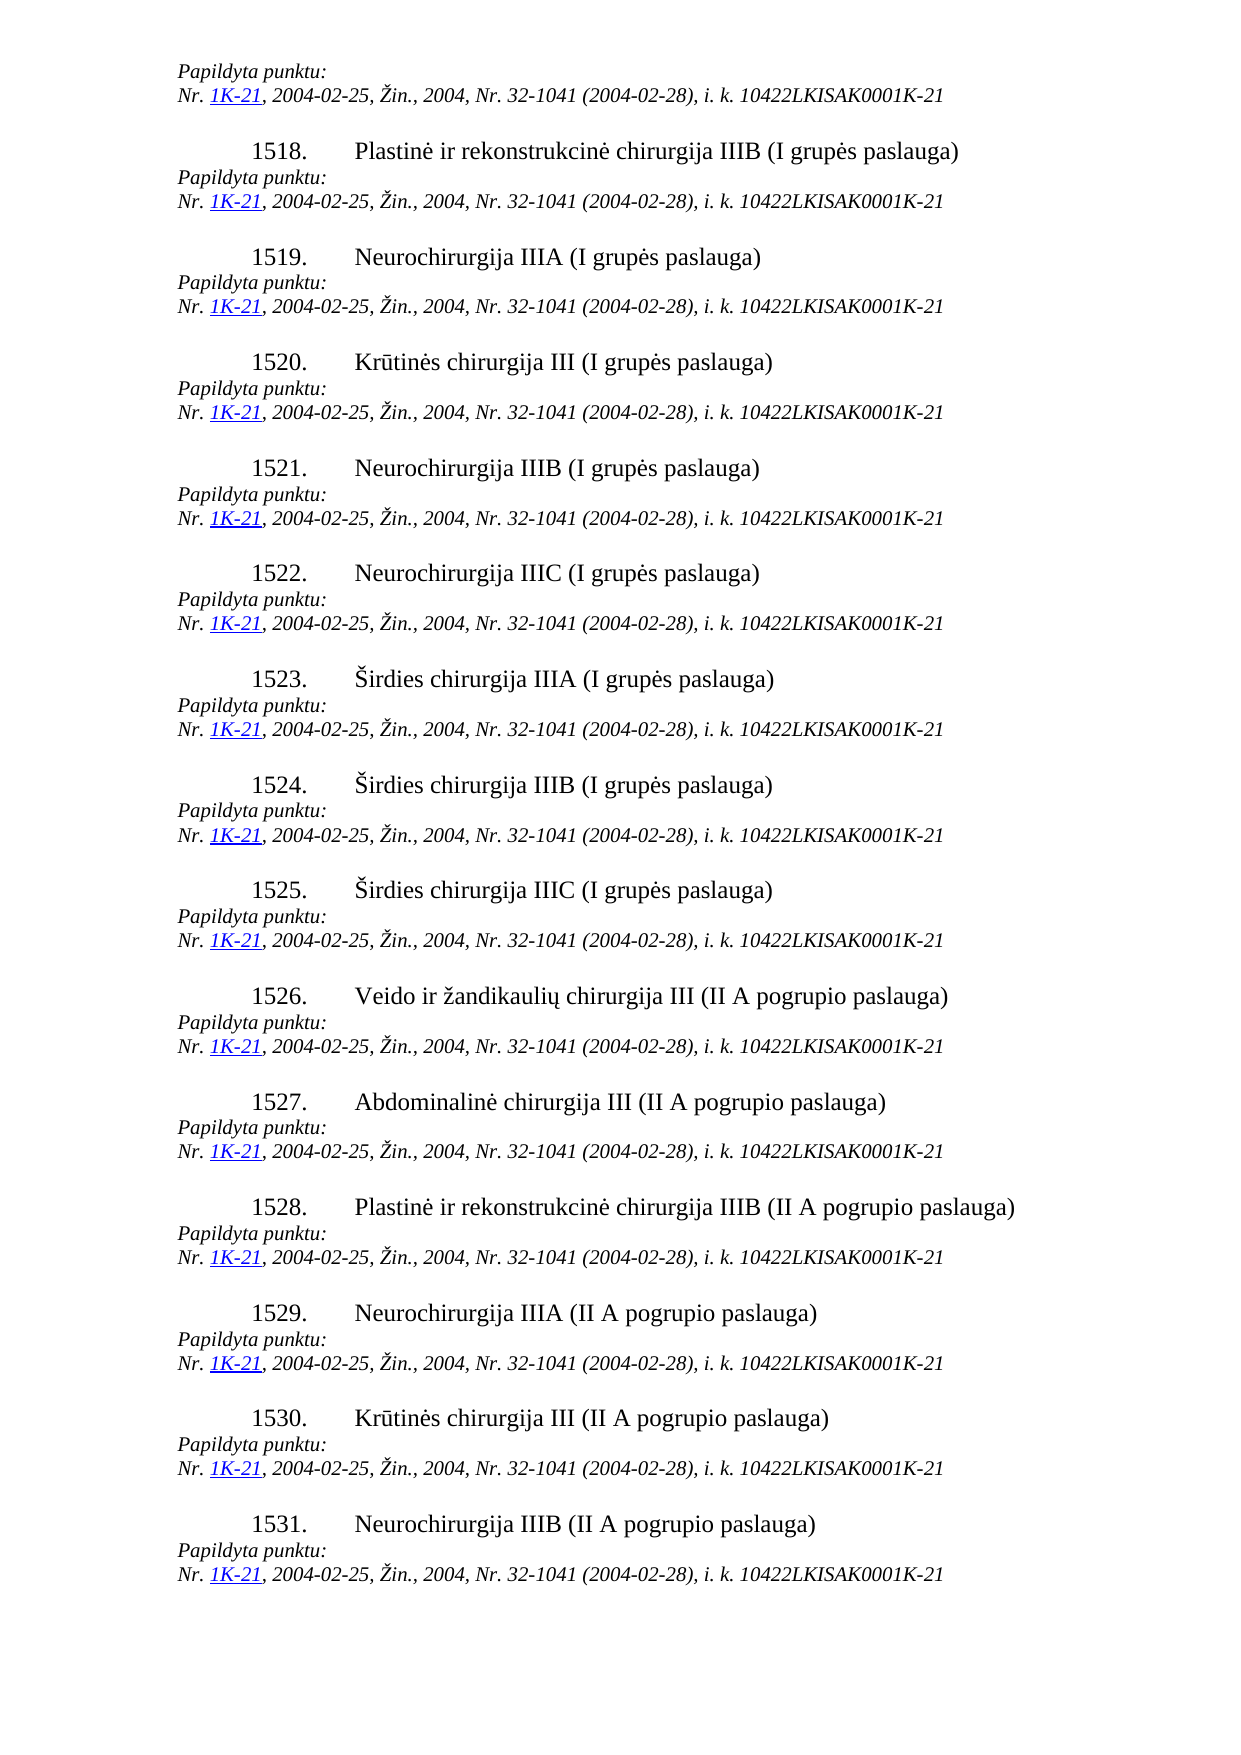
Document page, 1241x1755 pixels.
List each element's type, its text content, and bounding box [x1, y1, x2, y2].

text Nr. 1K-21, 2004-02-25, Žin., 2004, Nr. 32-1041 (2004-02-28), i. k. 10422LKISAK0001K-21 [177, 928, 1181, 952]
text Papildyta punktu: [177, 904, 1181, 928]
text Papildyta punktu: [177, 482, 1181, 506]
text Papildyta punktu: [177, 798, 1181, 822]
text Papildyta punktu: [177, 587, 1181, 611]
text 1522. Neurochirurgija IIIC (I grupės paslauga) [177, 558, 1181, 587]
text Papildyta punktu: [177, 1115, 1181, 1139]
text Papildyta punktu: [177, 59, 1181, 83]
text Nr. 1K-21, 2004-02-25, Žin., 2004, Nr. 32-1041 (2004-02-28), i. k. 10422LKISAK0001K-21 [177, 717, 1181, 741]
text 1530. Krūtinės chirurgija III (II A pogrupio paslauga) [177, 1403, 1181, 1432]
text 1528. Plastinė ir rekonstrukcinė chirurgija IIIB (II A pogrupio paslauga) [177, 1192, 1181, 1221]
text Papildyta punktu: [177, 1010, 1181, 1034]
text 1523. Širdies chirurgija IIIA (I grupės paslauga) [177, 664, 1181, 693]
text Papildyta punktu: [177, 693, 1181, 717]
text Nr. 1K-21, 2004-02-25, Žin., 2004, Nr. 32-1041 (2004-02-28), i. k. 10422LKISAK0001K-21 [177, 611, 1181, 635]
text 1519. Neurochirurgija IIIA (I grupės paslauga) [177, 242, 1181, 270]
text Nr. 1K-21, 2004-02-25, Žin., 2004, Nr. 32-1041 (2004-02-28), i. k. 10422LKISAK0001K-21 [177, 400, 1181, 424]
text Nr. 1K-21, 2004-02-25, Žin., 2004, Nr. 32-1041 (2004-02-28), i. k. 10422LKISAK0001K-21 [177, 1351, 1181, 1375]
text Papildyta punktu: [177, 270, 1181, 294]
text 1527. Abdominalinė chirurgija III (II A pogrupio paslauga) [177, 1087, 1181, 1115]
text 1521. Neurochirurgija IIIB (I grupės paslauga) [177, 453, 1181, 482]
text 1520. Krūtinės chirurgija III (I grupės paslauga) [177, 347, 1181, 376]
text 1524. Širdies chirurgija IIIB (I grupės paslauga) [177, 770, 1181, 798]
text Nr. 1K-21, 2004-02-25, Žin., 2004, Nr. 32-1041 (2004-02-28), i. k. 10422LKISAK0001K-21 [177, 506, 1181, 530]
text Papildyta punktu: [177, 1432, 1181, 1456]
text Nr. 1K-21, 2004-02-25, Žin., 2004, Nr. 32-1041 (2004-02-28), i. k. 10422LKISAK0001K-21 [177, 83, 1181, 107]
text Papildyta punktu: [177, 1538, 1181, 1562]
text Nr. 1K-21, 2004-02-25, Žin., 2004, Nr. 32-1041 (2004-02-28), i. k. 10422LKISAK0001K-21 [177, 294, 1181, 318]
text 1531. Neurochirurgija IIIB (II A pogrupio paslauga) [177, 1509, 1181, 1538]
text Nr. 1K-21, 2004-02-25, Žin., 2004, Nr. 32-1041 (2004-02-28), i. k. 10422LKISAK0001K-21 [177, 1456, 1181, 1480]
text 1526. Veido ir žandikaulių chirurgija III (II A pogrupio paslauga) [177, 981, 1181, 1010]
text Nr. 1K-21, 2004-02-25, Žin., 2004, Nr. 32-1041 (2004-02-28), i. k. 10422LKISAK0001K-21 [177, 822, 1181, 847]
text 1518. Plastinė ir rekonstrukcinė chirurgija IIIB (I grupės paslauga) [177, 136, 1181, 165]
text Nr. 1K-21, 2004-02-25, Žin., 2004, Nr. 32-1041 (2004-02-28), i. k. 10422LKISAK0001K-21 [177, 1562, 1181, 1586]
text 1529. Neurochirurgija IIIA (II A pogrupio paslauga) [177, 1298, 1181, 1327]
text Nr. 1K-21, 2004-02-25, Žin., 2004, Nr. 32-1041 (2004-02-28), i. k. 10422LKISAK0001K-21 [177, 1245, 1181, 1269]
text Papildyta punktu: [177, 165, 1181, 189]
text Nr. 1K-21, 2004-02-25, Žin., 2004, Nr. 32-1041 (2004-02-28), i. k. 10422LKISAK0001K-21 [177, 189, 1181, 213]
text Papildyta punktu: [177, 1221, 1181, 1245]
text 1525. Širdies chirurgija IIIC (I grupės paslauga) [177, 875, 1181, 904]
text Nr. 1K-21, 2004-02-25, Žin., 2004, Nr. 32-1041 (2004-02-28), i. k. 10422LKISAK0001K-21 [177, 1139, 1181, 1163]
text Papildyta punktu: [177, 376, 1181, 400]
text Nr. 1K-21, 2004-02-25, Žin., 2004, Nr. 32-1041 (2004-02-28), i. k. 10422LKISAK0001K-21 [177, 1034, 1181, 1058]
text Papildyta punktu: [177, 1327, 1181, 1351]
